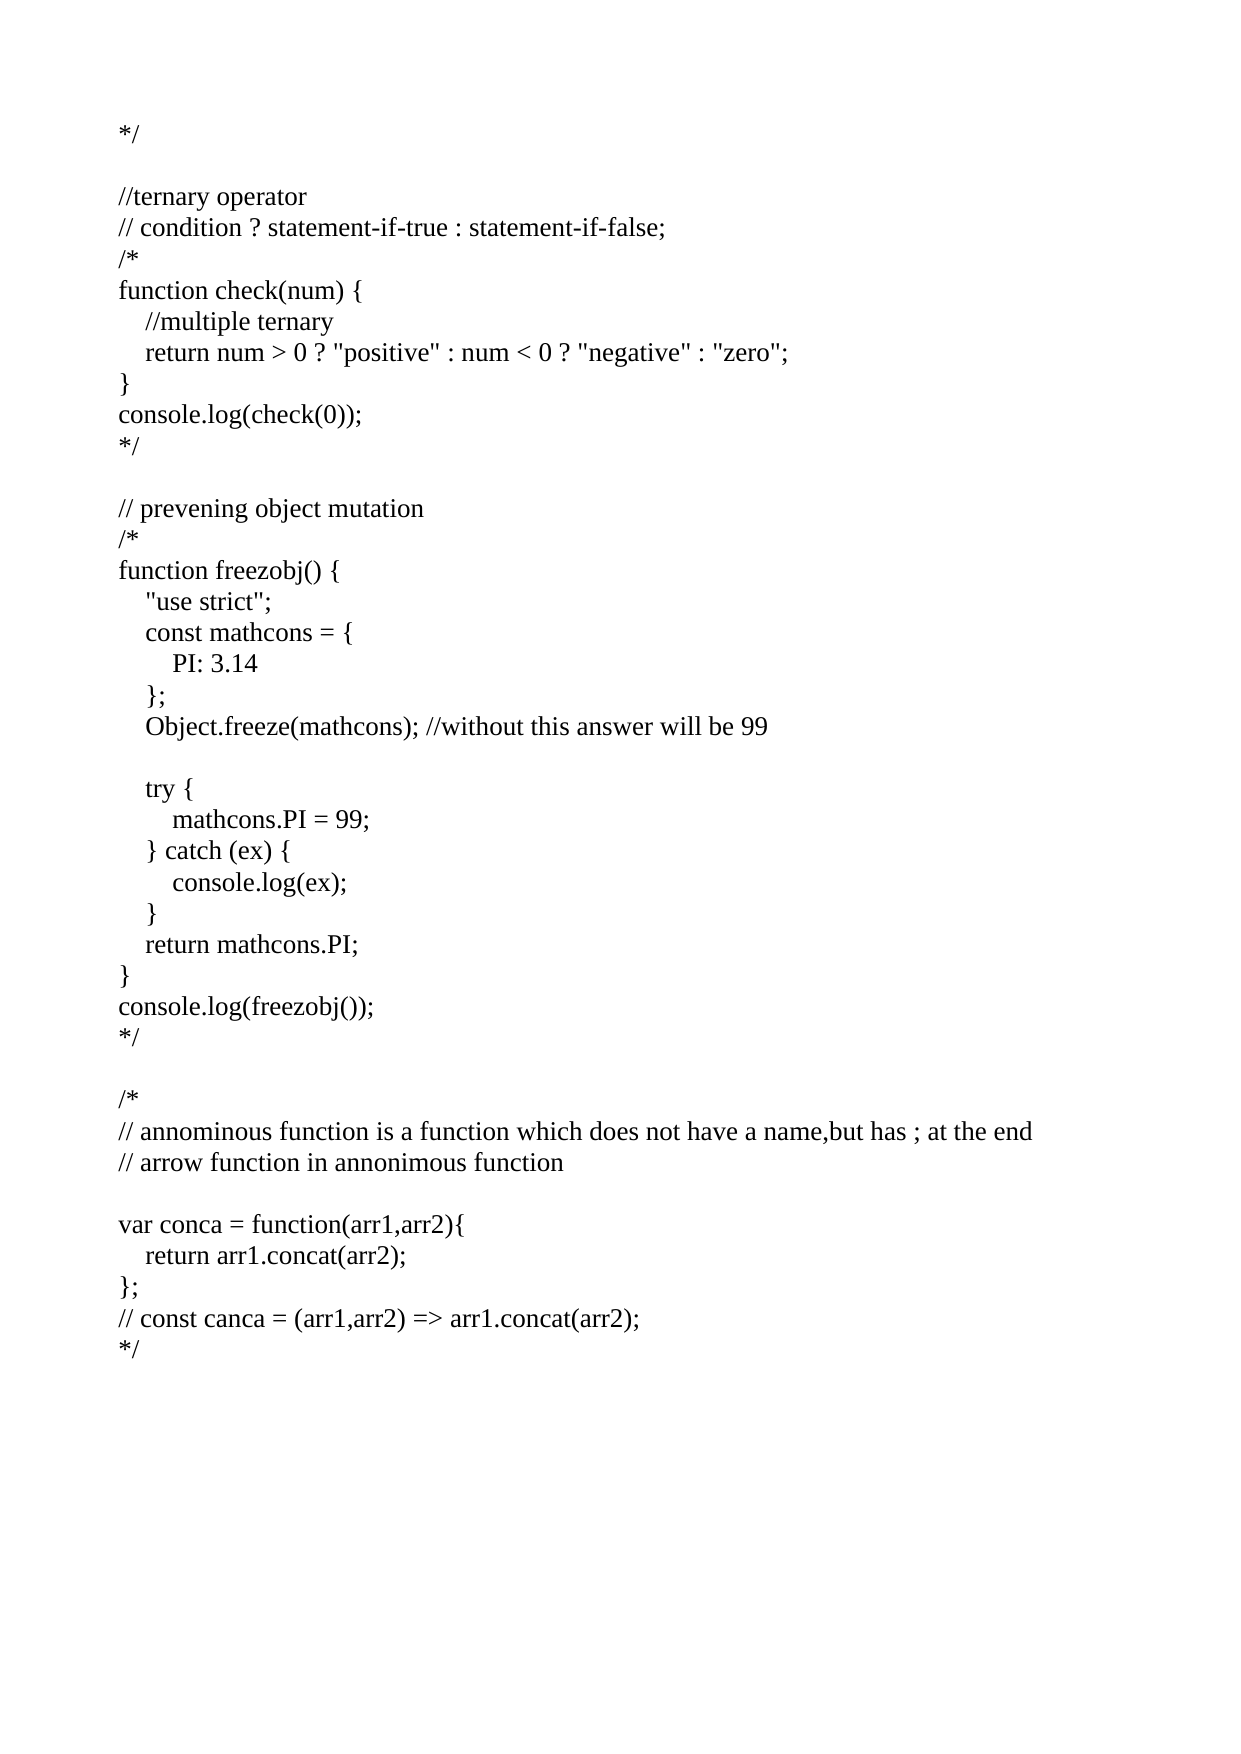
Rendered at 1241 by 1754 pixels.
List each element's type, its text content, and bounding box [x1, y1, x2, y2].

text */ [118, 118, 1122, 149]
text //multiple ternary [118, 305, 1122, 336]
text var conca = function(arr1,arr2){ [118, 1208, 1122, 1239]
text const mathcons = { [118, 616, 1122, 648]
text */ [118, 429, 1122, 461]
text "use strict"; [118, 585, 1122, 616]
text return num > 0 ? "positive" : num < 0 ? "negative" : "zero"; [118, 336, 1122, 367]
text Object.freeze(mathcons); //without this answer will be 99 [118, 710, 1122, 741]
text console.log(check(0)); [118, 398, 1122, 429]
text } [118, 367, 1122, 398]
text */ [118, 1021, 1122, 1052]
text */ [118, 1333, 1122, 1364]
text function freezobj() { [118, 554, 1122, 585]
text // condition ? statement-if-true : statement-if-false; [118, 212, 1122, 243]
text } [118, 897, 1122, 928]
text console.log(ex); [118, 866, 1122, 897]
text /* [118, 1084, 1122, 1115]
text // arrow function in annonimous function [118, 1146, 1122, 1177]
text mathcons.PI = 99; [118, 803, 1122, 834]
text /* [118, 523, 1122, 554]
text // prevening object mutation [118, 492, 1122, 523]
text //ternary operator [118, 180, 1122, 212]
text console.log(freezobj()); [118, 990, 1122, 1021]
text function check(num) { [118, 274, 1122, 305]
text }; [118, 1271, 1122, 1302]
text }; [118, 679, 1122, 710]
text } catch (ex) { [118, 834, 1122, 866]
text // annominous function is a function which does not have a name,but has ; at the end [118, 1115, 1122, 1146]
text try { [118, 772, 1122, 803]
text return mathcons.PI; [118, 928, 1122, 959]
text } [118, 959, 1122, 990]
text return arr1.concat(arr2); [118, 1239, 1122, 1271]
text // const canca = (arr1,arr2) => arr1.concat(arr2); [118, 1302, 1122, 1333]
text /* [118, 243, 1122, 274]
text PI: 3.14 [118, 648, 1122, 679]
